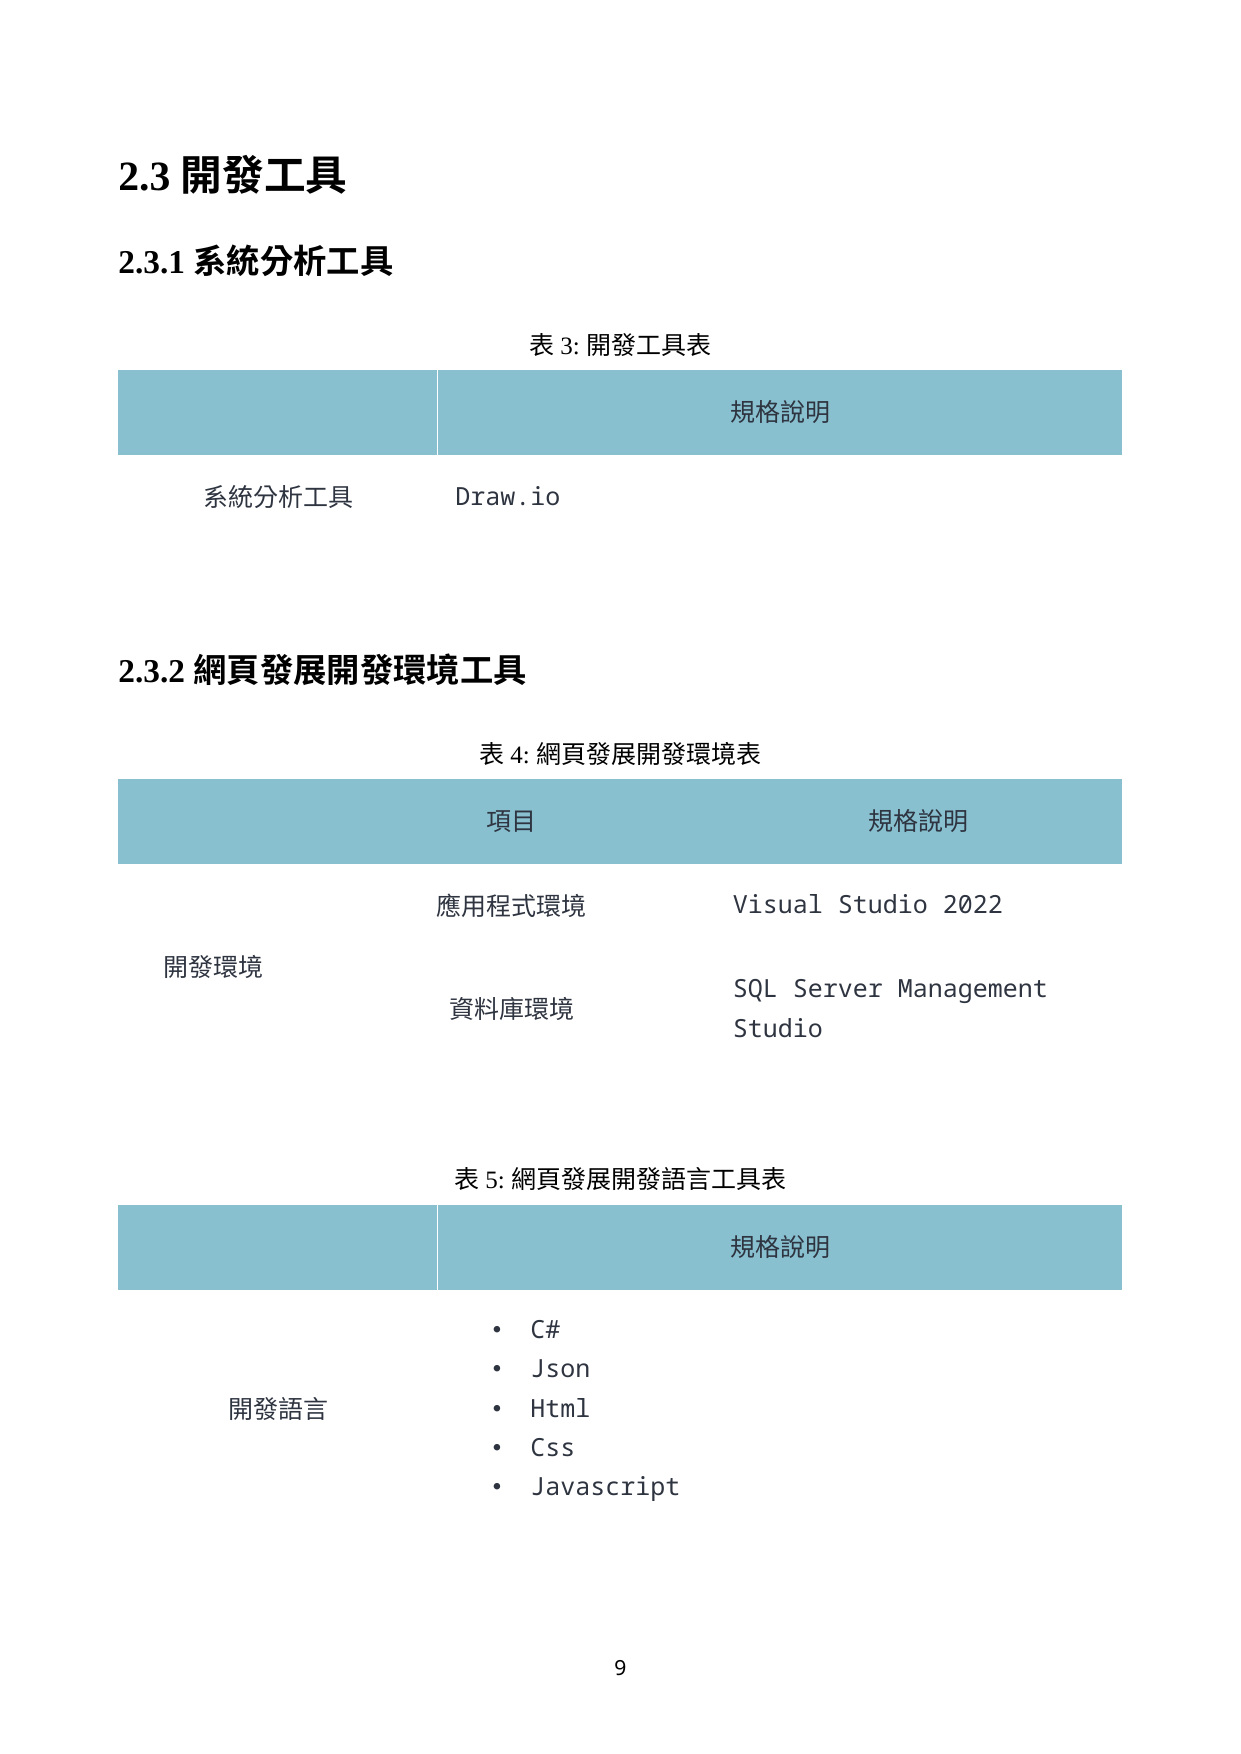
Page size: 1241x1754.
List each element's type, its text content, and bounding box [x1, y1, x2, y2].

table_cell 資料庫環境 [308, 949, 715, 1071]
table_header [118, 370, 437, 455]
text 表 3: 開發工具表 [118, 326, 1122, 362]
table_cell 開發語言 [118, 1290, 437, 1529]
subtitle 2.3 開發工具 [118, 142, 1122, 202]
text 表 5: 網頁發展開發語言工具表 [118, 1160, 1122, 1196]
table_header 規格說明 [438, 1205, 1122, 1290]
table_cell 應用程式環境 [308, 864, 715, 949]
table_header [118, 779, 308, 864]
table_header 規格說明 [715, 779, 1122, 864]
subtitle 2.3.2 網頁發展開發環境工具 [118, 643, 1122, 692]
table_cell Visual Studio 2022 [715, 864, 1122, 949]
table_header 項目 [308, 779, 715, 864]
table_header 規格說明 [438, 370, 1122, 455]
table_cell 開發環境 [118, 864, 308, 1071]
table_cell SQL Server Management Studio [715, 949, 1122, 1071]
table_header [118, 1205, 437, 1290]
text 表 4: 網頁發展開發環境表 [118, 734, 1122, 770]
table_cell Draw.io [438, 455, 1122, 540]
subtitle 2.3.1 系統分析工具 [118, 235, 1122, 283]
table_cell 系統分析工具 [118, 455, 437, 540]
table_cell C# Json Html Css Javascript [438, 1290, 1122, 1529]
